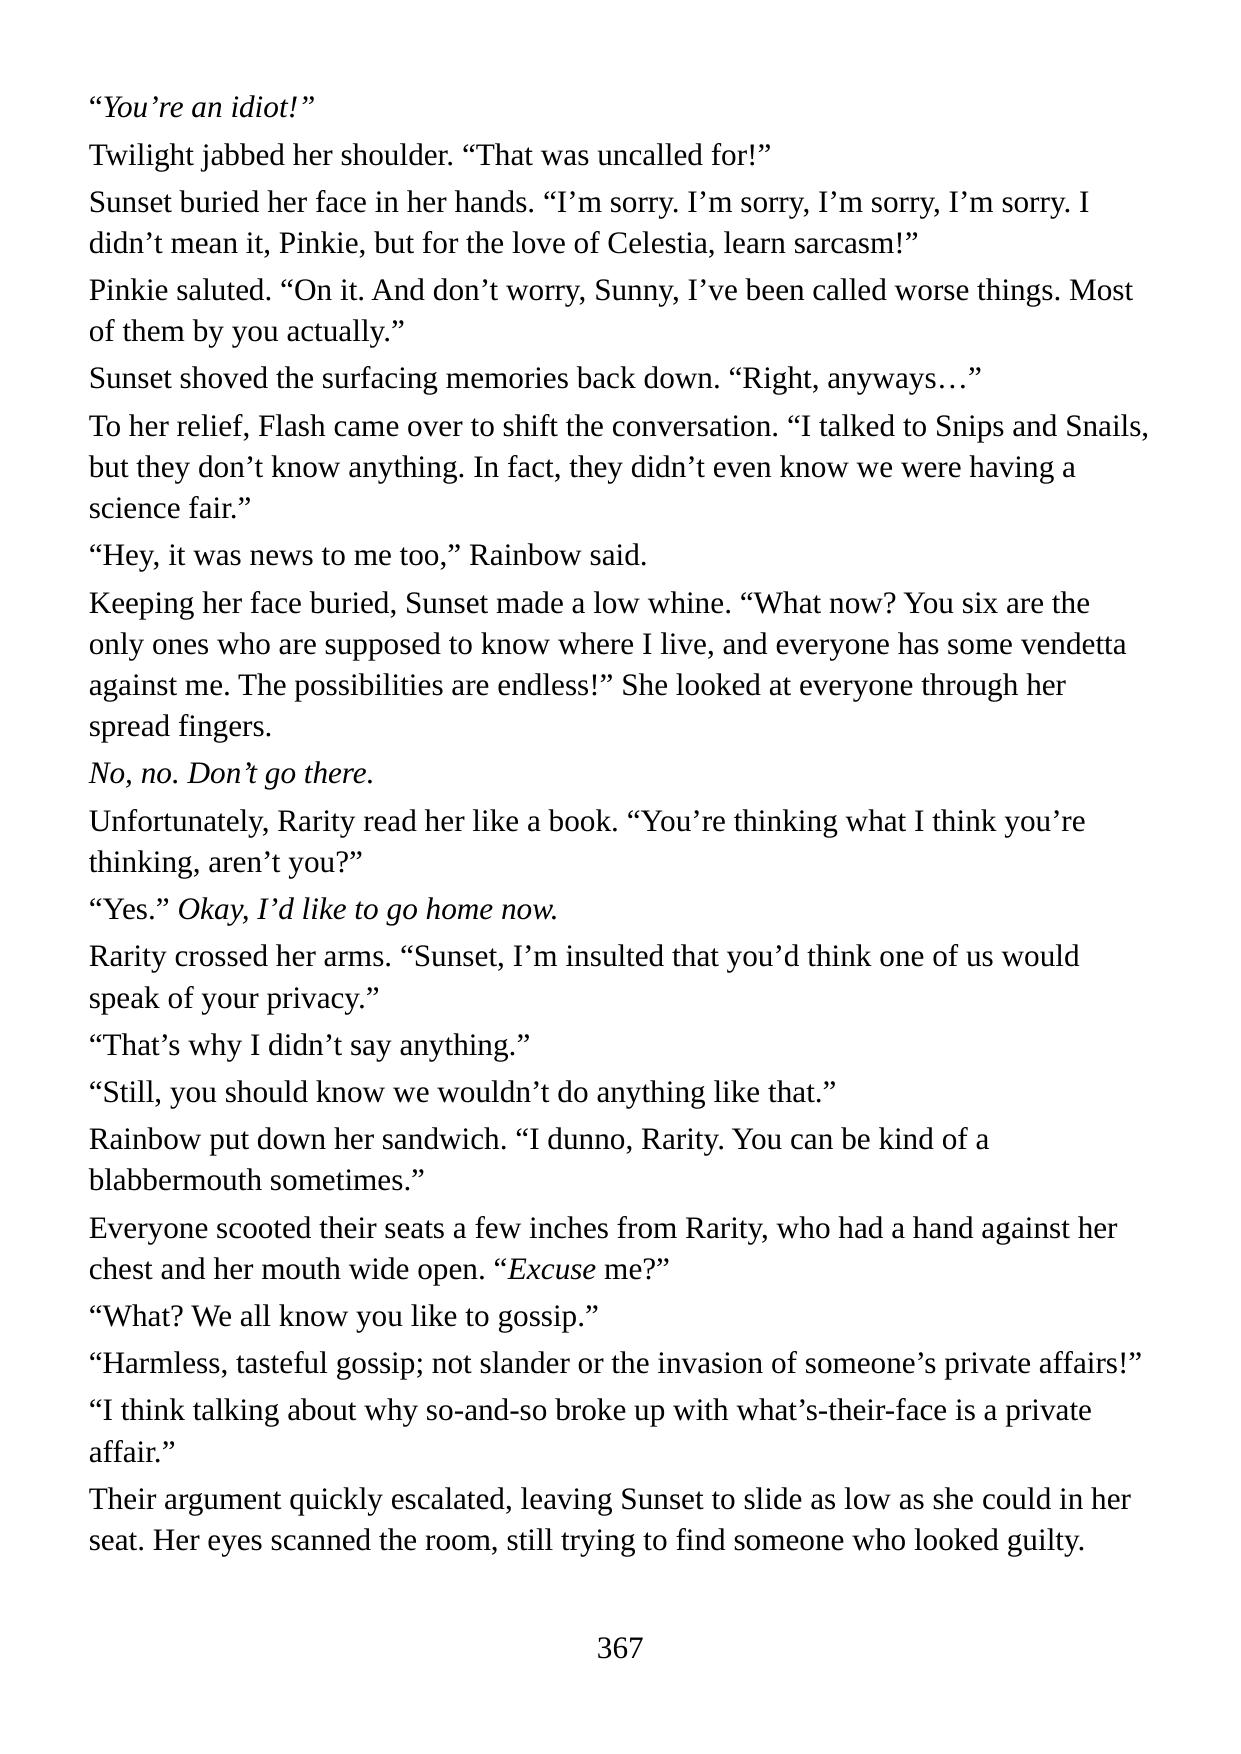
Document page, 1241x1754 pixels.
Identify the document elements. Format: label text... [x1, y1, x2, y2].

text No, no. Don’t go there. [88, 755, 1152, 791]
text “That’s why I didn’t say anything.” [88, 1026, 1152, 1062]
text Everyone scooted their seats a few inches from Rarity, who had a hand against her chest and her mouth wide open. “Excuse me?” [88, 1209, 1152, 1286]
text Sunset shoved the surfacing memories back down. “Right, anyways…” [88, 360, 1152, 396]
text “Harmless, tasteful gossip; not slander or the invasion of someone’s private affairs!” [88, 1344, 1152, 1380]
text “Yes.” Okay, I’d like to go home now. [88, 890, 1152, 926]
text “I think talking about why so-and-so broke up with what’s-their-face is a private affair.” [88, 1392, 1152, 1469]
text Pinkie saluted. “On it. And don’t worry, Sunny, I’ve been called worse things. Most of them by you actually.” [88, 271, 1152, 348]
text “Hey, it was news to me too,” Rainbow said. [88, 537, 1152, 573]
text Keeping her face buried, Sunset made a low whine. “What now? You six are the only ones who are supposed to know where I live, and everyone has some vendetta against me. The possibilities are endless!” She looked at everyone through her spread fingers. [88, 584, 1152, 743]
text To her relief, Flash came over to shift the conversation. “I talked to Snips and Snails, but they don’t know anything. In fact, they didn’t even know we were having a science fair.” [88, 407, 1152, 525]
text Twilight jabbed her shoulder. “That was uncalled for!” [88, 136, 1152, 172]
text Rainbow put down her sandwich. “I dunno, Rarity. You can be kind of a blabbermouth sometimes.” [88, 1120, 1152, 1198]
text Sunset buried her face in her hands. “I’m sorry. I’m sorry, I’m sorry, I’m sorry. I didn’t mean it, Pinkie, but for the love of Celestia, learn sarcasm!” [88, 183, 1152, 260]
text Unfortunately, Rarity read her like a book. “You’re thinking what I think you’re thinking, aren’t you?” [88, 802, 1152, 879]
text Rarity crossed her arms. “Sunset, I’m insulted that you’d think one of us would speak of your privacy.” [88, 938, 1152, 1015]
text Their argument quickly escalated, leaving Sunset to slide as low as she could in her seat. Her eyes scanned the room, still trying to find someone who looked guilty. [88, 1480, 1152, 1557]
text “Still, you should know we wouldn’t do anything like that.” [88, 1073, 1152, 1109]
text “What? We all know you like to gossip.” [88, 1297, 1152, 1333]
text “You’re an idiot!” [88, 88, 1152, 124]
